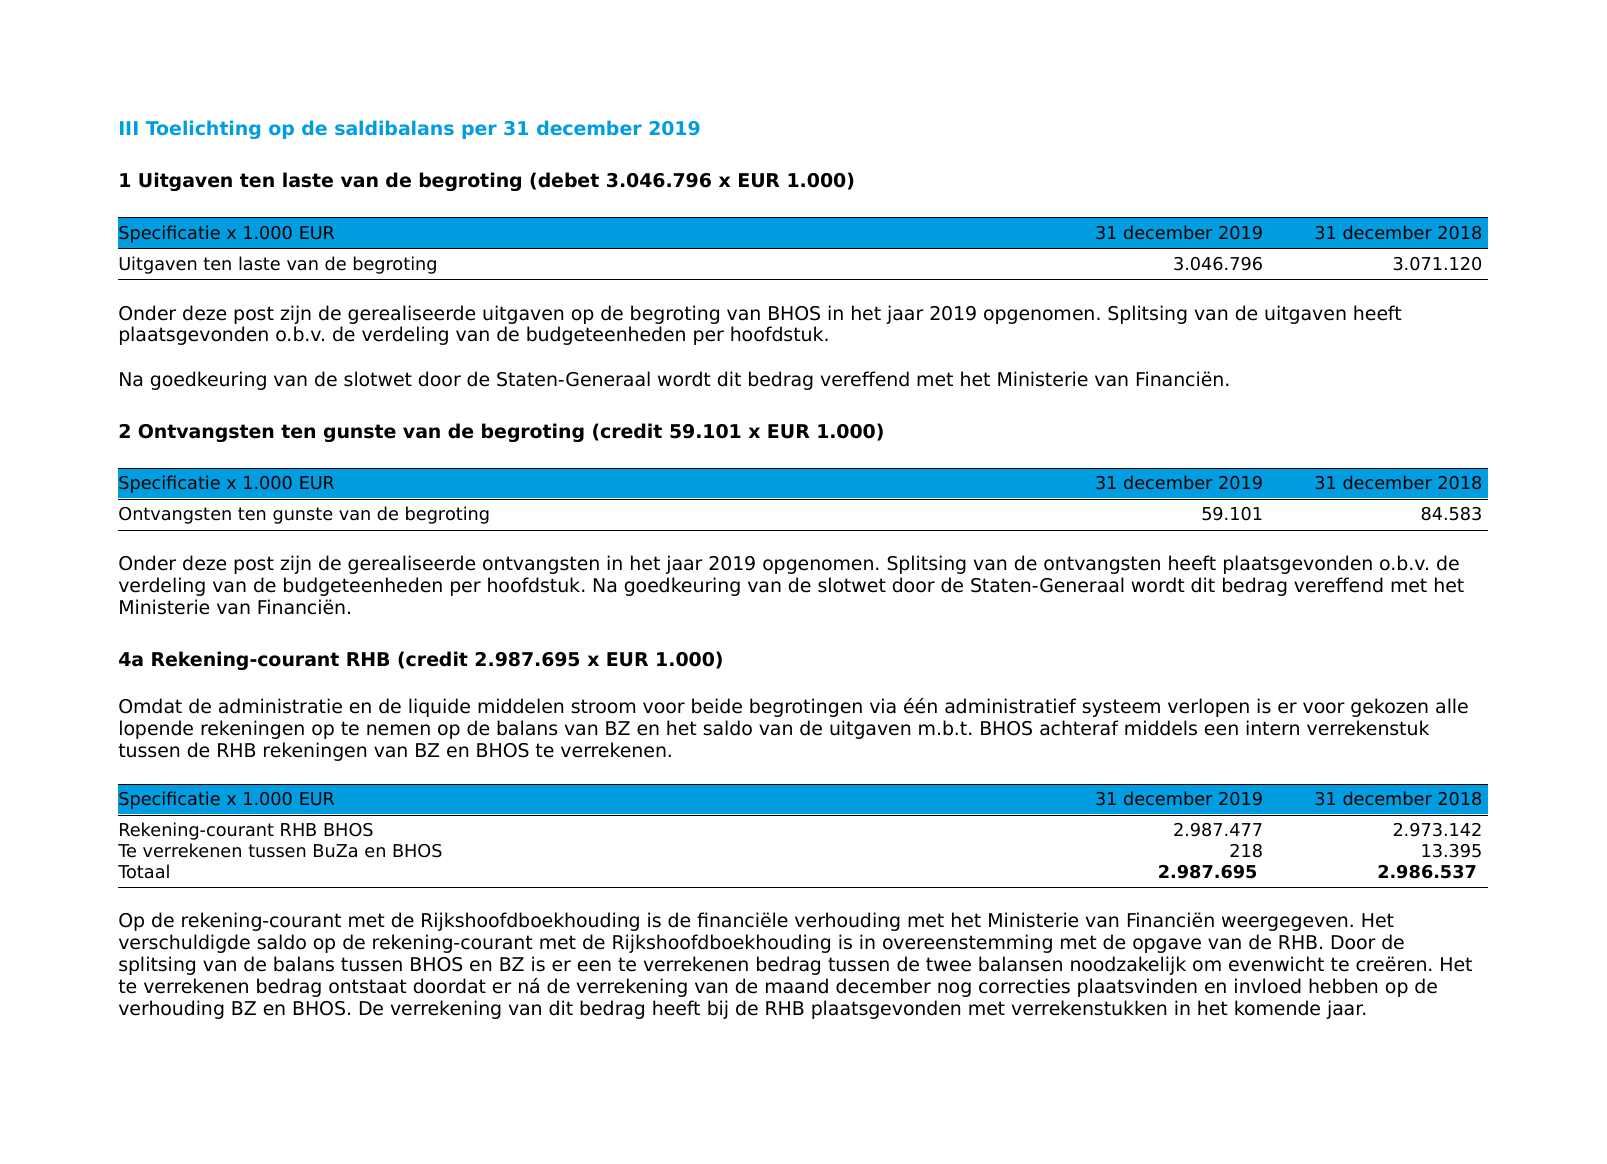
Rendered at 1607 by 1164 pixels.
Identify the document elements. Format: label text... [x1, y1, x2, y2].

subtitle 4a Rekening-courant RHB (credit 2.987.695 x EUR 1.000) [118, 649, 1488, 671]
table_header Specificatie x 1.000 EUR [118, 218, 1050, 248]
table_cell Ontvangsten ten gunste van de begroting [118, 500, 1050, 529]
table_header 31 december 2018 [1269, 785, 1488, 814]
table_cell Uitgaven ten laste van de begroting [118, 249, 1050, 279]
text Onder deze post zijn de gerealiseerde ontvangsten in het jaar 2019 opgenomen. Splitsing van de ontvangsten heeft plaatsgevonden o.b.v. de verdeling van de budgeteenheden per hoofdstuk. Na goedkeuring van de slotwet door de Staten-Generaal wordt dit bedrag vereffend met het Ministerie van Financiën. [118, 553, 1488, 619]
table_cell 59.101 [1050, 500, 1269, 529]
table_cell 13.395 [1269, 841, 1488, 862]
table_cell Totaal [118, 862, 1050, 887]
table_cell 2.986.537 [1269, 862, 1488, 887]
table_header 31 december 2019 [1050, 469, 1269, 498]
table_cell 218 [1050, 841, 1269, 862]
table_header 31 december 2018 [1269, 218, 1488, 248]
table_header 31 december 2019 [1050, 218, 1269, 248]
table_header Specificatie x 1.000 EUR [118, 469, 1050, 498]
subtitle 2 Ontvangsten ten gunste van de begroting (credit 59.101 x EUR 1.000) [118, 421, 1488, 442]
text Onder deze post zijn de gerealiseerde uitgaven op de begroting van BHOS in het jaar 2019 opgenomen. Splitsing van de uitgaven heeft plaatsgevonden o.b.v. de verdeling van de budgeteenheden per hoofdstuk. [118, 302, 1488, 346]
table_cell 2.973.142 [1269, 816, 1488, 841]
text Na goedkeuring van de slotwet door de Staten-Generaal wordt dit bedrag vereffend met het Ministerie van Financiën. [118, 368, 1488, 391]
table_header 31 december 2018 [1269, 469, 1488, 498]
table_cell Rekening-courant RHB BHOS [118, 816, 1050, 841]
table_cell 84.583 [1269, 500, 1488, 529]
text Omdat de administratie en de liquide middelen stroom voor beide begrotingen via één administratief systeem verlopen is er voor gekozen alle lopende rekeningen op te nemen op de balans van BZ en het saldo van de uitgaven m.b.t. BHOS achteraf middels een intern verrekenstuk tussen de RHB rekeningen van BZ en BHOS te verrekenen. [118, 696, 1488, 762]
subtitle 1 Uitgaven ten laste van de begroting (debet 3.046.796 x EUR 1.000) [118, 170, 1488, 192]
table_cell Te verrekenen tussen BuZa en BHOS [118, 841, 1050, 862]
text Op de rekening-courant met de Rijkshoofdboekhouding is de financiële verhouding met het Ministerie van Financiën weergegeven. Het verschuldigde saldo op de rekening-courant met de Rijkshoofdboekhouding is in overeenstemming met de opgave van de RHB. Door de splitsing van de balans tussen BHOS en BZ is er een te verrekenen bedrag tussen de twee balansen noodzakelijk om evenwicht te creëren. Het te verrekenen bedrag ontstaat doordat er ná de verrekening van de maand december nog correcties plaatsvinden en invloed hebben op de verhouding BZ en BHOS. De verrekening van dit bedrag heeft bij de RHB plaatsgevonden met verrekenstukken in het komende jaar. [118, 910, 1488, 1020]
subtitle III Toelichting op de saldibalans per 31 december 2019 [118, 118, 1488, 140]
table_header 31 december 2019 [1050, 785, 1269, 814]
table_cell 2.987.477 [1050, 816, 1269, 841]
table_cell 3.071.120 [1269, 249, 1488, 279]
table_cell 3.046.796 [1050, 249, 1269, 279]
table_header Specificatie x 1.000 EUR [118, 785, 1050, 814]
table_cell 2.987.695 [1050, 862, 1269, 887]
